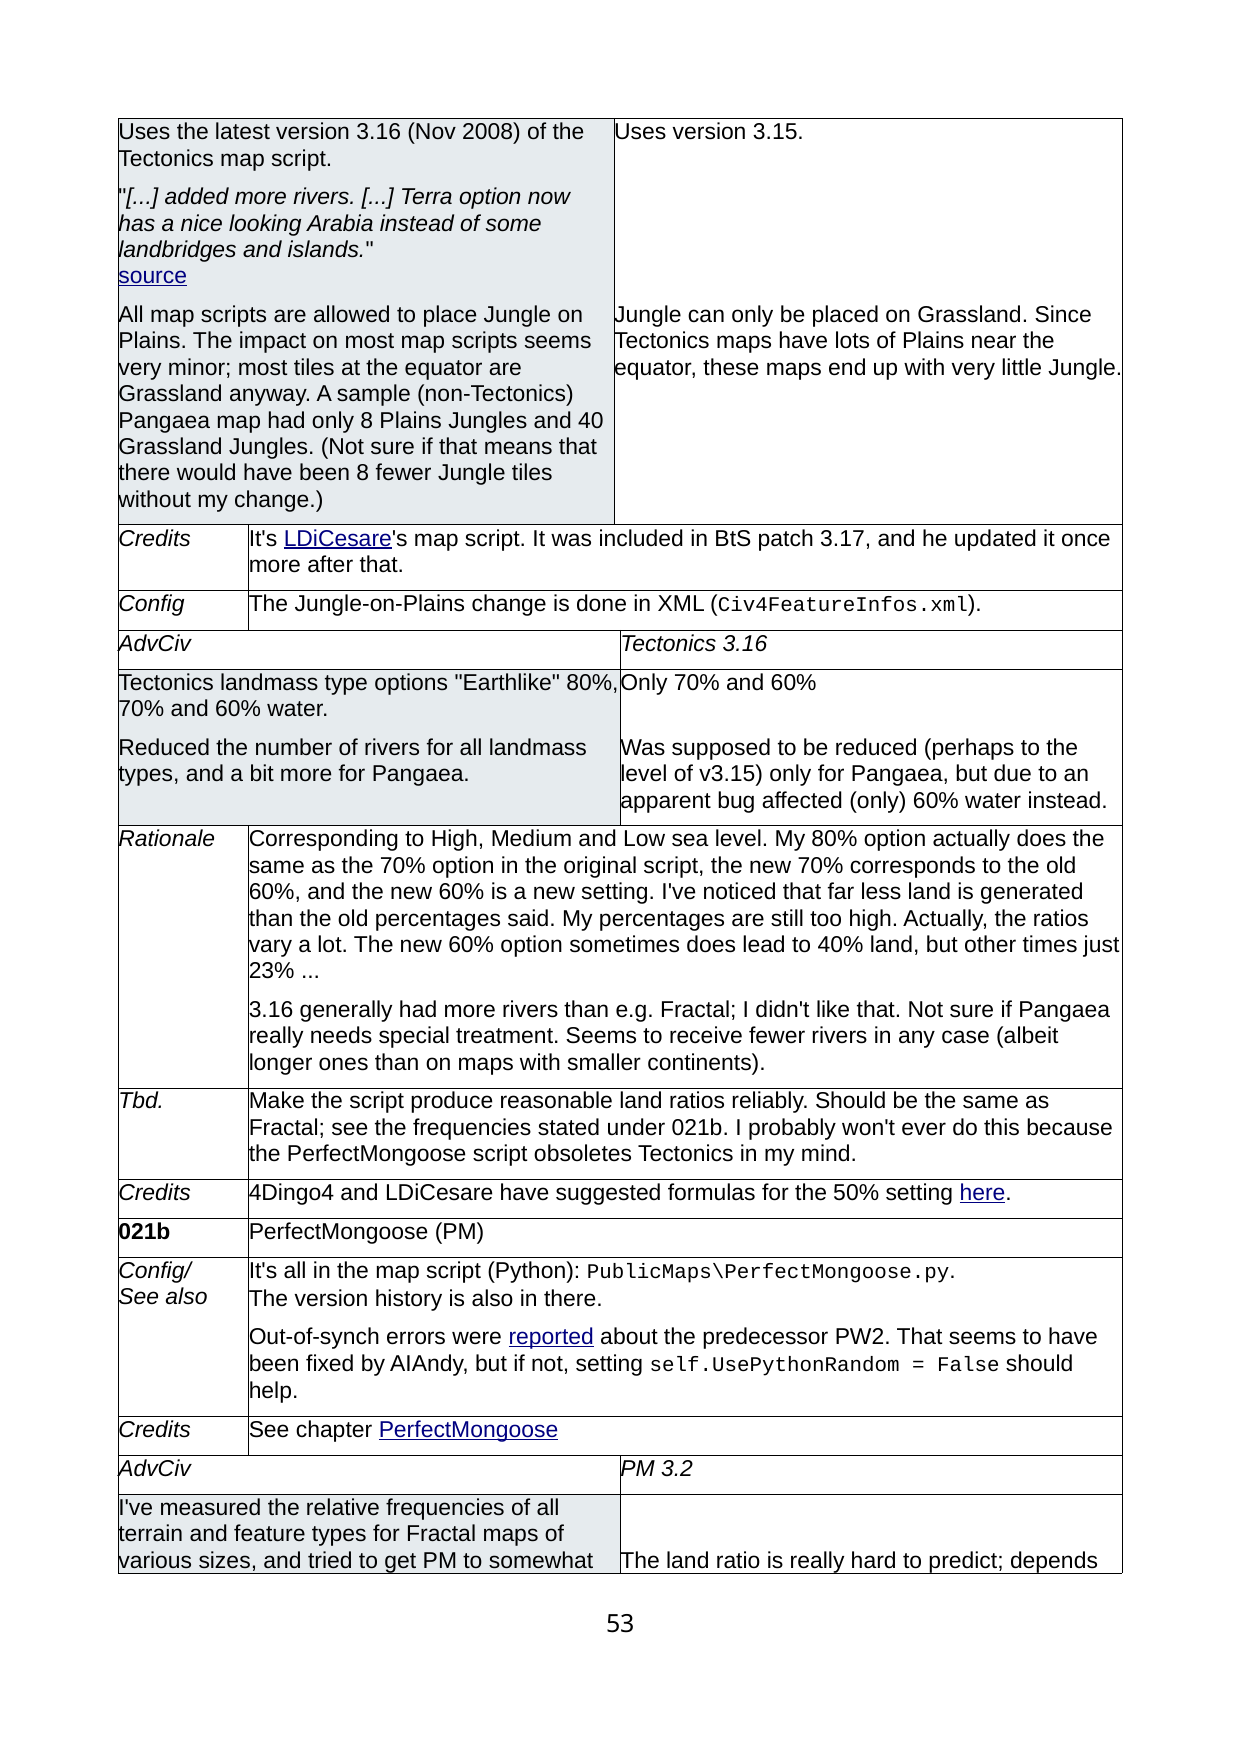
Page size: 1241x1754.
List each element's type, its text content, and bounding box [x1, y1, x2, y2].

table_cell Credits [119, 525, 248, 589]
table_cell 021b [119, 1219, 248, 1257]
table_cell Credits [119, 1180, 248, 1218]
table_cell Credits [119, 1417, 248, 1455]
table_cell Tbd. [119, 1089, 248, 1179]
table_cell Rationale [119, 826, 248, 1087]
table_cell PM 3.2 [621, 1456, 1122, 1494]
table_cell Only 70% and 60% Was supposed to be reduced (perhaps to the level of v3.15) only for Pangaea, but due to an apparent bug affected (only) 60% water instead. [621, 670, 1122, 825]
table_cell Make the script produce reasonable land ratios reliably. Should be the same as Fractal; see the frequencies stated under 021b. I probably won't ever do this because the PerfectMongoose script obsoletes Tectonics in my mind. [249, 1089, 1122, 1179]
table_cell Uses version 3.15. Jungle can only be placed on Grassland. Since Tectonics maps have lots of Plains near the equator, these maps end up with very little Jungle. [615, 119, 1122, 524]
table_cell AdvCiv [119, 631, 620, 669]
table_cell Corresponding to High, Medium and Low sea level. My 80% option actually does the same as the 70% option in the original script, the new 70% corresponds to the old 60%, and the new 60% is a new setting. I've noticed that far less land is generated than the old percentages said. My percentages are still too high. Actually, the ratios vary a lot. The new 60% option sometimes does lead to 40% land, but other times just 23% ... 3.16 generally had more rivers than e.g. Fractal; I didn't like that. Not sure if Pangaea really needs special treatment. Seems to receive fewer rivers in any case (albeit longer ones than on maps with smaller continents). [249, 826, 1122, 1087]
table_cell I've measured the relative frequencies of all terrain and feature types for Fractal maps of various sizes, and tried to get PM to somewhat [119, 1495, 620, 1573]
table_cell AdvCiv [119, 1456, 620, 1494]
table_cell Uses the latest version 3.16 (Nov 2008) of the Tectonics map script. "[...] added more rivers. [...] Terra option now has a nice looking Arabia instead of some landbridges and islands." source All map scripts are allowed to place Jungle on Plains. The impact on most map scripts seems very minor; most tiles at the equator are Grassland anyway. A sample (non-Tectonics) Pangaea map had only 8 Plains Jungles and 40 Grassland Jungles. (Not sure if that means that there would have been 8 fewer Jungle tiles without my change.) [119, 119, 614, 524]
table_cell Config [119, 591, 248, 630]
table_cell See chapter PerfectMongoose [249, 1417, 1122, 1455]
table_cell Tectonics landmass type options "Earthlike" 80%, 70% and 60% water. Reduced the number of rivers for all landmass types, and a bit more for Pangaea. [119, 670, 620, 825]
table_cell Config/ See also [119, 1258, 248, 1416]
table_cell The land ratio is really hard to predict; depends [621, 1495, 1122, 1573]
table_cell 4Dingo4 and LDiCesare have suggested formulas for the 50% setting here. [249, 1180, 1122, 1218]
table_cell PerfectMongoose (PM) [249, 1219, 1122, 1257]
table_cell It's LDiCesare's map script. It was included in BtS patch 3.17, and he updated it once more after that. [249, 525, 1122, 589]
table_cell The Jungle-on-Plains change is done in XML (Civ4FeatureInfos.xml). [249, 591, 1122, 630]
table_cell It's all in the map script (Python): PublicMaps\PerfectMongoose.py. The version history is also in there. Out-of-synch errors were reported about the predecessor PW2. That seems to have been fixed by AIAndy, but if not, setting self.UsePythonRandom = False should help. [249, 1258, 1122, 1416]
table_cell Tectonics 3.16 [621, 631, 1122, 669]
